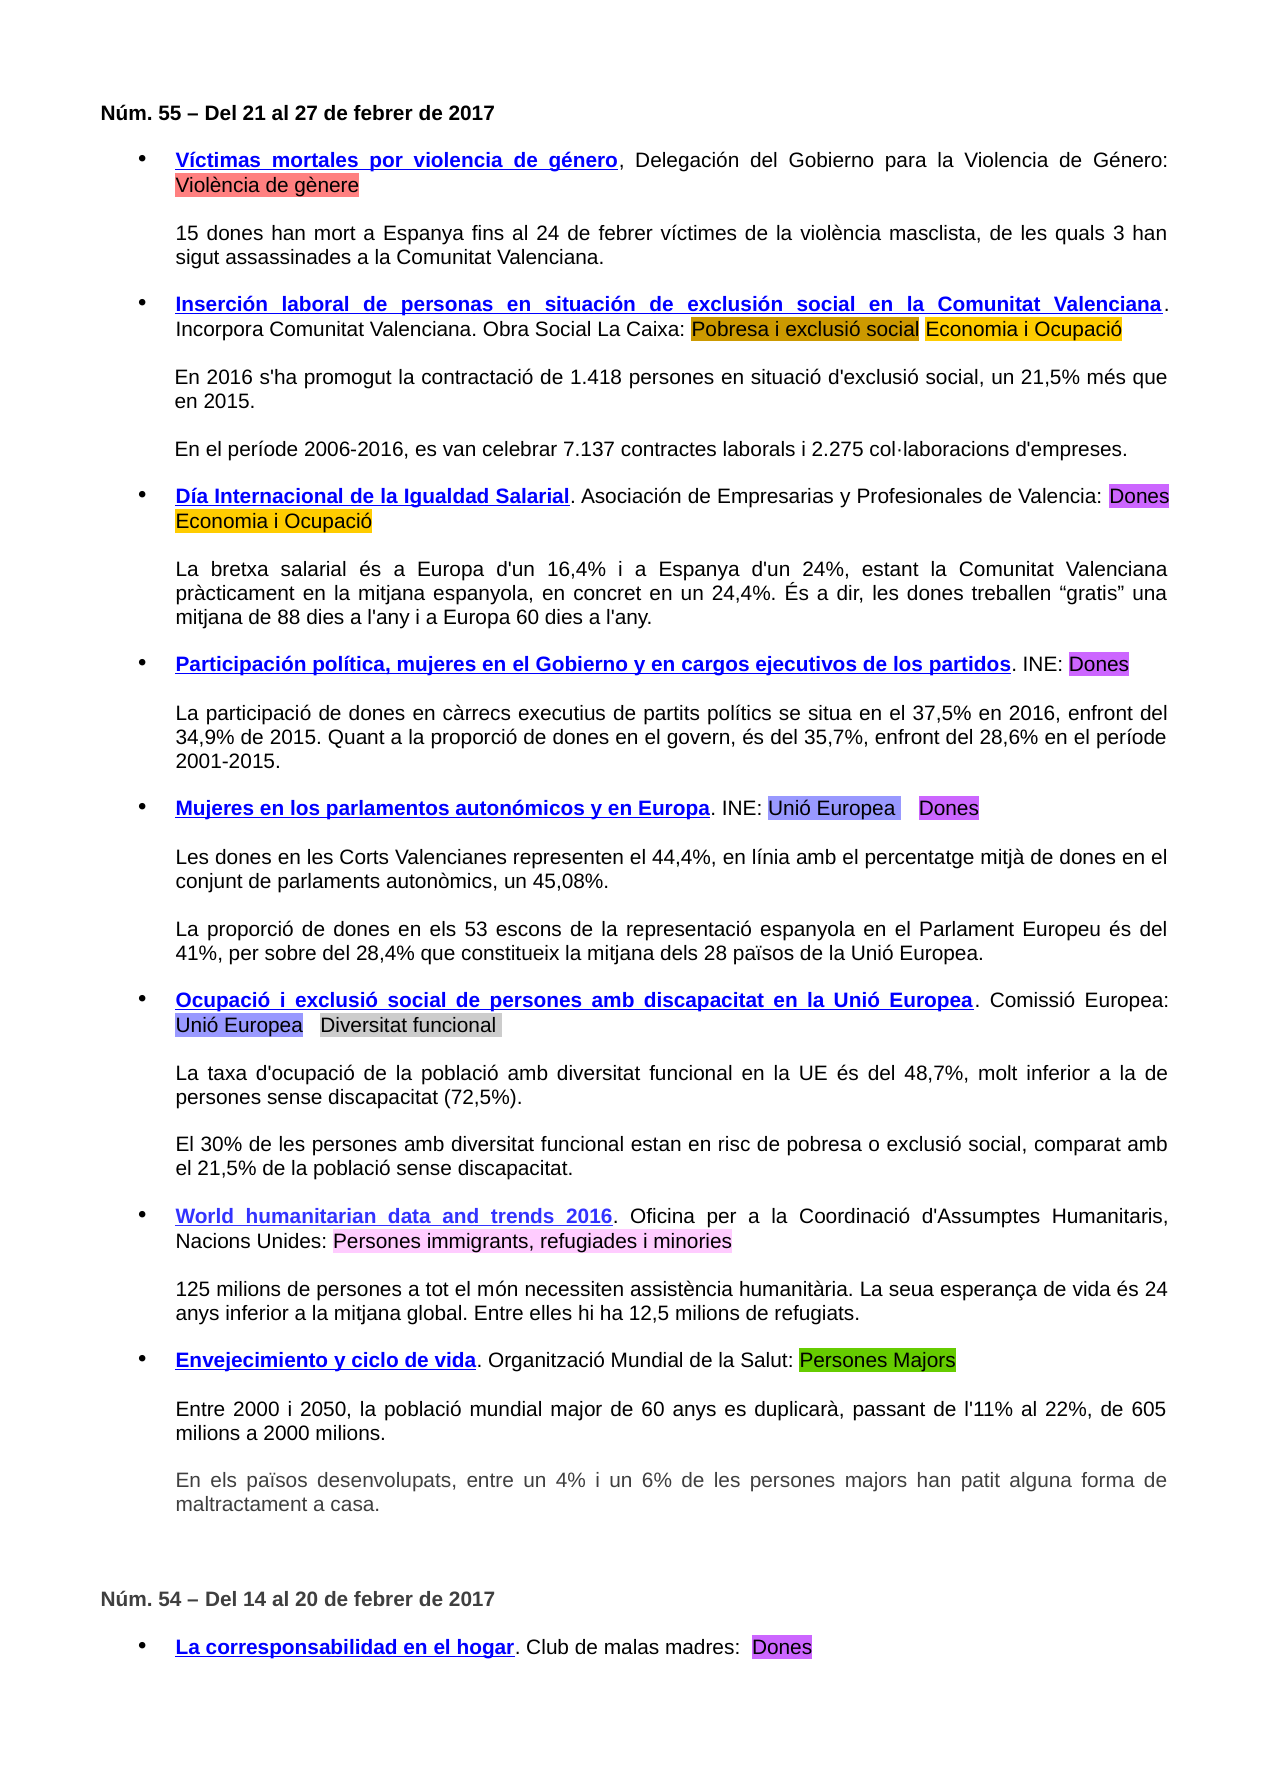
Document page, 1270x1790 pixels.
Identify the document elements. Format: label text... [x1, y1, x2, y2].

list Inserción laboral de personas en situación de exclusión social en la Comunitat Valenciana. Incorpora Comunitat Valenciana. Obra Social La Caixa: Pobresa i exclusió social Economia i Ocupació [138, 292, 1169, 341]
text Entre 2000 i 2050, la població mundial major de 60 anys es duplicarà, passant de l'11% al 22%, de 605 milions a 2000 milions. [175, 1397, 1169, 1444]
list Envejecimiento y ciclo de vida. Organització Mundial de la Salut: Persones Majors [138, 1348, 1169, 1373]
text Núm. 54 – Del 14 al 20 de febrer de 2017 [100, 1587, 1169, 1611]
list Ocupació i exclusió social de persones amb discapacitat en la Unió Europea. Comissió Europea: Unió Europea Diversitat funcional [138, 988, 1169, 1037]
list Día Internacional de la Igualdad Salarial. Asociación de Empresarias y Profesionales de Valencia: Dones Economia i Ocupació [138, 484, 1169, 533]
text En els països desenvolupats, entre un 4% i un 6% de les persones majors han patit alguna forma de maltractament a casa. [175, 1468, 1169, 1516]
text La proporció de dones en els 53 escons de la representació espanyola en el Parlament Europeu és del 41%, per sobre del 28,4% que constitueix la mitjana dels 28 països de la Unió Europea. [175, 916, 1169, 964]
text 15 dones han mort a Espanya fins al 24 de febrer víctimes de la violència masclista, de les quals 3 han sigut assassinades a la Comunitat Valenciana. [175, 221, 1169, 268]
text La bretxa salarial és a Europa d'un 16,4% i a Espanya d'un 24%, estant la Comunitat Valenciana pràcticament en la mitjana espanyola, en concret en un 24,4%. És a dir, les dones treballen “gratis” una mitjana de 88 dies a l'any i a Europa 60 dies a l'any. [175, 557, 1169, 628]
text En el període 2006-2016, es van celebrar 7.137 contractes laborals i 2.275 col·laboracions d'empreses. [174, 436, 1169, 460]
list World humanitarian data and trends 2016. Oficina per a la Coordinació d'Assumptes Humanitaris, Nacions Unides: Persones immigrants, refugiades i minories [138, 1204, 1169, 1253]
list La corresponsabilidad en el hogar. Club de malas madres: Dones [138, 1635, 1169, 1660]
text El 30% de les persones amb diversitat funcional estan en risc de pobresa o exclusió social, comparat amb el 21,5% de la població sense discapacitat. [175, 1132, 1169, 1180]
text La participació de dones en càrrecs executius de partits polítics se situa en el 37,5% en 2016, enfront del 34,9% de 2015. Quant a la proporció de dones en el govern, és del 35,7%, enfront del 28,6% en el període 2001-2015. [175, 701, 1169, 773]
list Mujeres en los parlamentos autonómicos y en Europa. INE: Unió Europea Dones [138, 796, 1169, 821]
text La taxa d'ocupació de la població amb diversitat funcional en la UE és del 48,7%, molt inferior a la de persones sense discapacitat (72,5%). [175, 1061, 1169, 1108]
list Participación política, mujeres en el Gobierno y en cargos ejecutivos de los partidos. INE: Dones [138, 652, 1169, 677]
list Víctimas mortales por violencia de género, Delegación del Gobierno para la Violencia de Género: Violència de gènere [138, 148, 1169, 197]
text Les dones en les Corts Valencianes representen el 44,4%, en línia amb el percentatge mitjà de dones en el conjunt de parlaments autonòmics, un 45,08%. [175, 845, 1169, 893]
text En 2016 s'ha promogut la contractació de 1.418 persones en situació d'exclusió social, un 21,5% més que en 2015. [174, 365, 1169, 413]
text 125 milions de persones a tot el món necessiten assistència humanitària. La seua esperança de vida és 24 anys inferior a la mitjana global. Entre elles hi ha 12,5 milions de refugiats. [175, 1276, 1169, 1324]
text Núm. 55 – Del 21 al 27 de febrer de 2017 [100, 100, 1169, 124]
